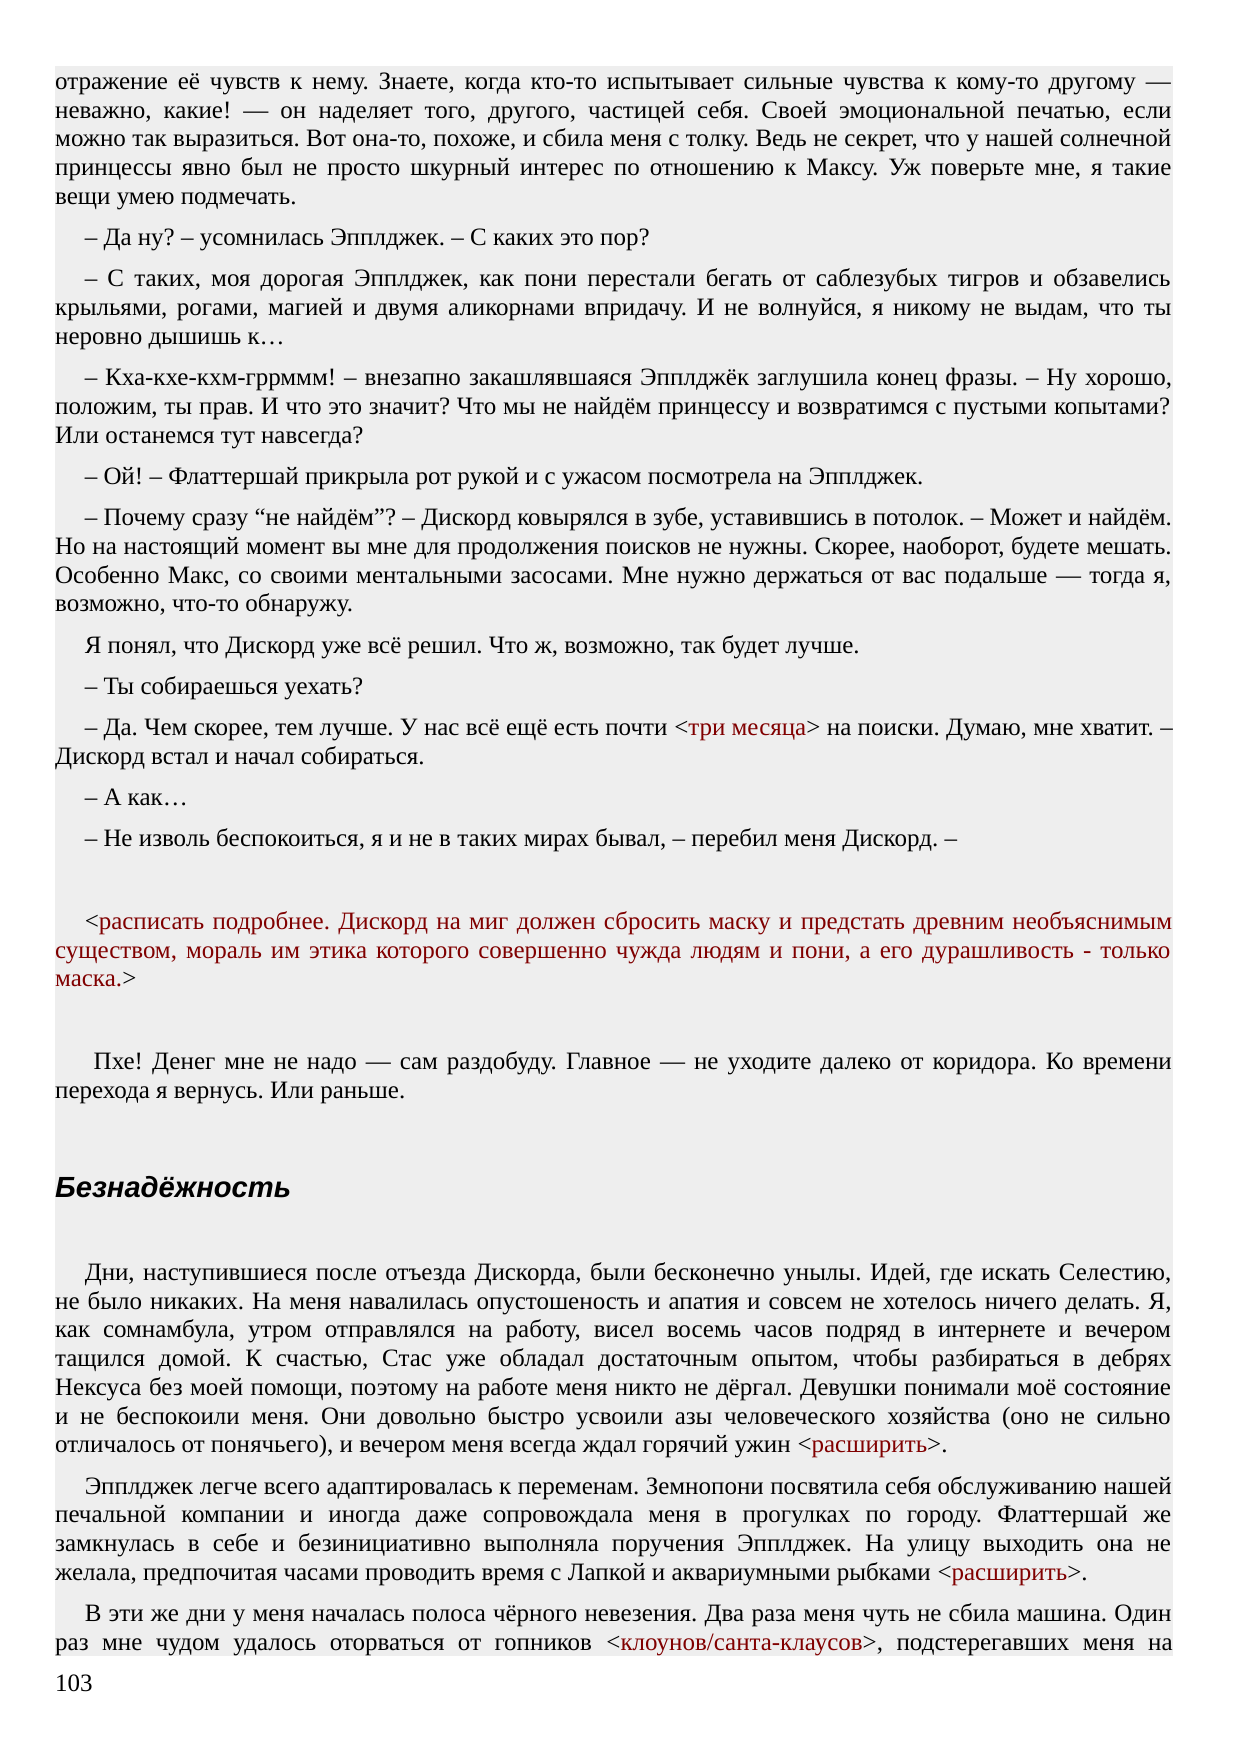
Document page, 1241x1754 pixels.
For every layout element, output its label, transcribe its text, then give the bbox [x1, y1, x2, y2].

text Я понял, что Дискорд уже всё решил. Что ж, возможно, так будет лучше. [55, 630, 1173, 658]
text Пхе! Денег мне не надо — сам раздобуду. Главное — не уходите далеко от коридора. Ко времени перехода я вернусь. Или раньше. [55, 1046, 1173, 1103]
text Дни, наступившиеся после отъезда Дискорда, были бесконечно унылы. Идей, где искать Селестию, не было никаких. На меня навалилась опустошеность и апатия и совсем не хотелось ничего делать. Я, как сомнамбула, утром отправлялся на работу, висел восемь часов подряд в интернете и вечером тащился домой. К счастью, Стас уже обладал достаточным опытом, чтобы разбираться в дебрях Нексуса без моей помощи, поэтому на работе меня никто не дёргал. Девушки понимали моё состояние и не беспокоили меня. Они довольно быстро усвоили азы человеческого хозяйства (оно не сильно отличалось от понячьего), и вечером меня всегда ждал горячий ужин <расширить>. [55, 1257, 1173, 1458]
text Эпплджек легче всего адаптировалась к переменам. Земнопони посвятила себя обслуживанию нашей печальной компании и иногда даже сопровождала меня в прогулках по городу. Флаттершай же замкнулась в себе и безинициативно выполняла поручения Эпплджек. На улицу выходить она не желала, предпочитая часами проводить время с Лапкой и аквариумными рыбками <расширить>. [55, 1471, 1173, 1586]
text – Ты собираешься уехать? [55, 671, 1173, 700]
text – Почему сразу “не найдём”? – Дискорд ковырялся в зубе, уставившись в потолок. – Может и найдём. Но на настоящий момент вы мне для продолжения поисков не нужны. Скорее, наоборот, будете мешать. Особенно Макс, со своими ментальными засосами. Мне нужно держаться от вас подальше — тогда я, возможно, что-то обнаружу. [55, 502, 1173, 617]
text – С таких, моя дорогая Эпплджек, как пони перестали бегать от саблезубых тигров и обзавелись крыльями, рогами, магией и двумя аликорнами впридачу. И не волнуйся, я никому не выдам, что ты неровно дышишь к… [55, 263, 1173, 350]
text – А как… [55, 782, 1173, 811]
text – Да. Чем скорее, тем лучше. У нас всё ещё есть почти <три месяца> на поиски. Думаю, мне хватит. – Дискорд встал и начал собираться. [55, 712, 1173, 770]
text – Ой! – Флаттершай прикрыла рот рукой и с ужасом посмотрела на Эпплджек. [55, 461, 1173, 490]
subtitle Безнадёжность [55, 1170, 1173, 1203]
text – Кха-кхе-кхм-гррммм! – внезапно закашлявшаяся Эпплджёк заглушила конец фразы. – Ну хорошо, положим, ты прав. И что это значит? Что мы не найдём принцессу и возвратимся с пустыми копытами? Или останемся тут навсегда? [55, 362, 1173, 448]
text отражение её чувств к нему. Знаете, когда кто-то испытывает сильные чувства к кому-то другому — неважно, какие! — он наделяет того, другого, частицей себя. Своей эмоциональной печатью, если можно так выразиться. Вот она-то, похоже, и сбила меня с толку. Ведь не секрет, что у нашей солнечной принцессы явно был не просто шкурный интерес по отношению к Максу. Уж поверьте мне, я такие вещи умею подмечать. [55, 66, 1173, 210]
text В эти же дни у меня началась полоса чёрного невезения. Два раза меня чуть не сбила машина. Один раз мне чудом удалось оторваться от гопников <клоунов/санта-клаусов>, подстерегавших меня на [55, 1598, 1173, 1656]
text – Не изволь беспокоиться, я и не в таких мирах бывал, – перебил меня Дискорд. – [55, 823, 1173, 852]
text <расписать подробнее. Дискорд на миг должен сбросить маску и предстать древним необъяснимым существом, мораль им этика которого совершенно чужда людям и пони, а его дурашливость - только маска.> [55, 906, 1173, 992]
text – Да ну? – усомнилась Эпплджек. – С каких это пор? [55, 222, 1173, 251]
